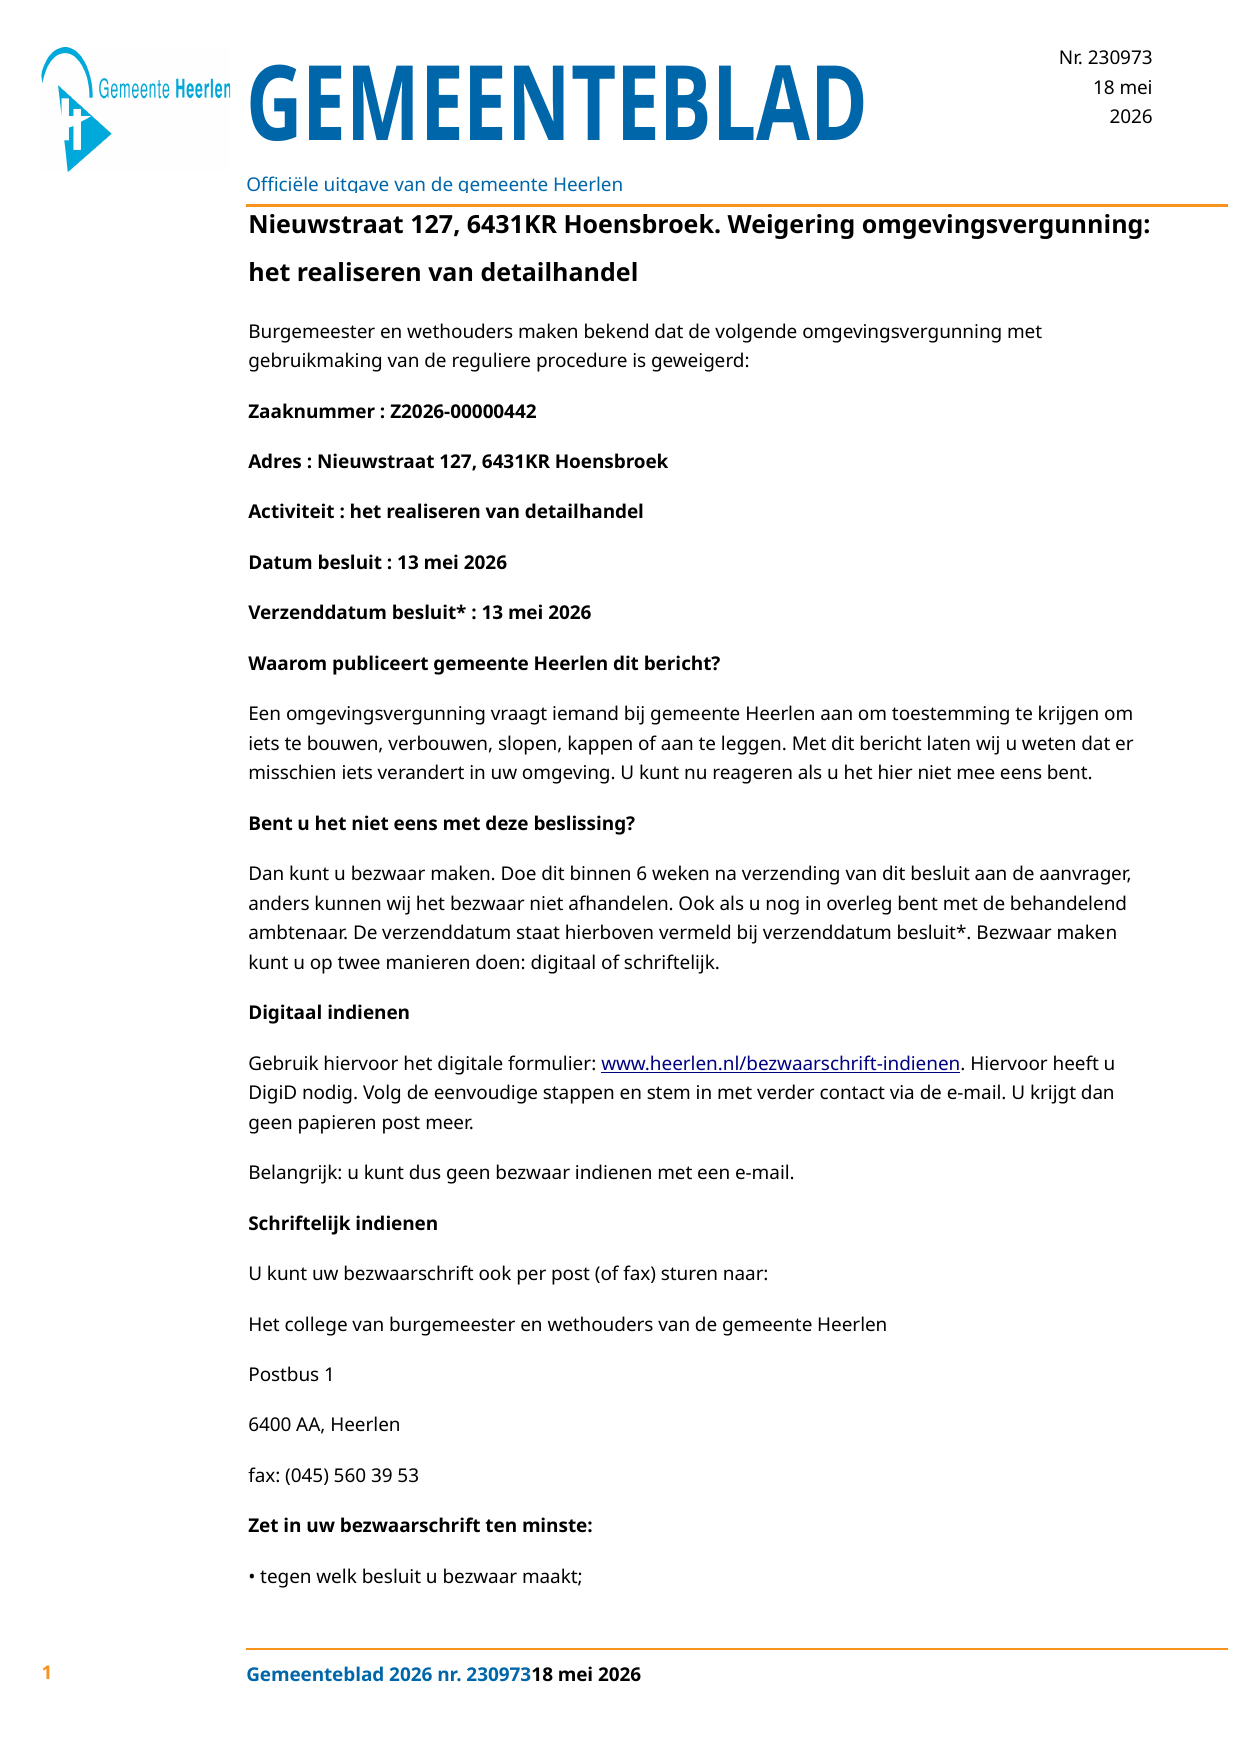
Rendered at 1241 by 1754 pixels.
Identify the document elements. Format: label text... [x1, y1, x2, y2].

text U kunt uw bezwaarschrift ook per post (of fax) sturen naar: [248, 1260, 1152, 1286]
text 6400 AA, Heerlen [248, 1412, 1152, 1437]
text Belangrijk: u kunt dus geen bezwaar indienen met een e-mail. [248, 1159, 1152, 1185]
text Een omgevingsvergunning vraagt iemand bij gemeente Heerlen aan om toestemming te krijgen om iets te bouwen, verbouwen, slopen, kappen of aan te leggen. Met dit bericht laten wij u weten dat er misschien iets verandert in uw omgeving. U kunt nu reageren als u het hier niet mee eens bent. [248, 700, 1152, 785]
text Activiteit : het realiseren van detailhandel [248, 499, 1152, 524]
text Datum besluit : 13 mei 2026 [248, 549, 1152, 575]
text fax: (045) 560 39 53 [248, 1462, 1152, 1488]
text Burgemeester en wethouders maken bekend dat de volgende omgevingsvergunning met gebruikmaking van de reguliere procedure is geweigerd: [248, 318, 1152, 373]
text Dan kunt u bezwaar maken. Doe dit binnen 6 weken na verzending van dit besluit aan de aanvrager, anders kunnen wij het bezwaar niet afhandelen. Ook als u nog in overleg bent met de behandelend ambtenaar. De verzenddatum staat hierboven vermeld bij verzenddatum besluit*. Bezwaar maken kunt u op twee manieren doen: digitaal of schriftelijk. [248, 860, 1152, 975]
text Postbus 1 [248, 1361, 1152, 1387]
text Het college van burgemeester en wethouders van de gemeente Heerlen [248, 1311, 1152, 1337]
text Waarom publiceert gemeente Heerlen dit bericht? [248, 650, 1152, 676]
picture [41, 47, 59, 70]
text Digitaal indienen [248, 999, 1152, 1025]
text Zaaknummer : Z2026-00000442 [248, 398, 1152, 424]
picture [41, 47, 231, 172]
text • tegen welk besluit u bezwaar maakt; [248, 1563, 1152, 1589]
text Zet in uw bezwaarschrift ten minste: [248, 1512, 1152, 1538]
text Gebruik hiervoor het digitale formulier: www.heerlen.nl/bezwaarschrift-indienen. Hiervoor heeft u DigiD nodig. Volg de eenvoudige stappen en stem in met verder contact via de e-mail. U krijgt dan geen papieren post meer. [248, 1050, 1152, 1135]
text Verzenddatum besluit* : 13 mei 2026 [248, 599, 1152, 625]
text Nieuwstraat 127, 6431KR Hoensbroek. Weigering omgevingsvergunning: het realiseren van detailhandel [248, 207, 1152, 288]
text Schriftelijk indienen [248, 1210, 1152, 1236]
text Bent u het niet eens met deze beslissing? [248, 810, 1152, 836]
text Adres : Nieuwstraat 127, 6431KR Hoensbroek [248, 448, 1152, 474]
